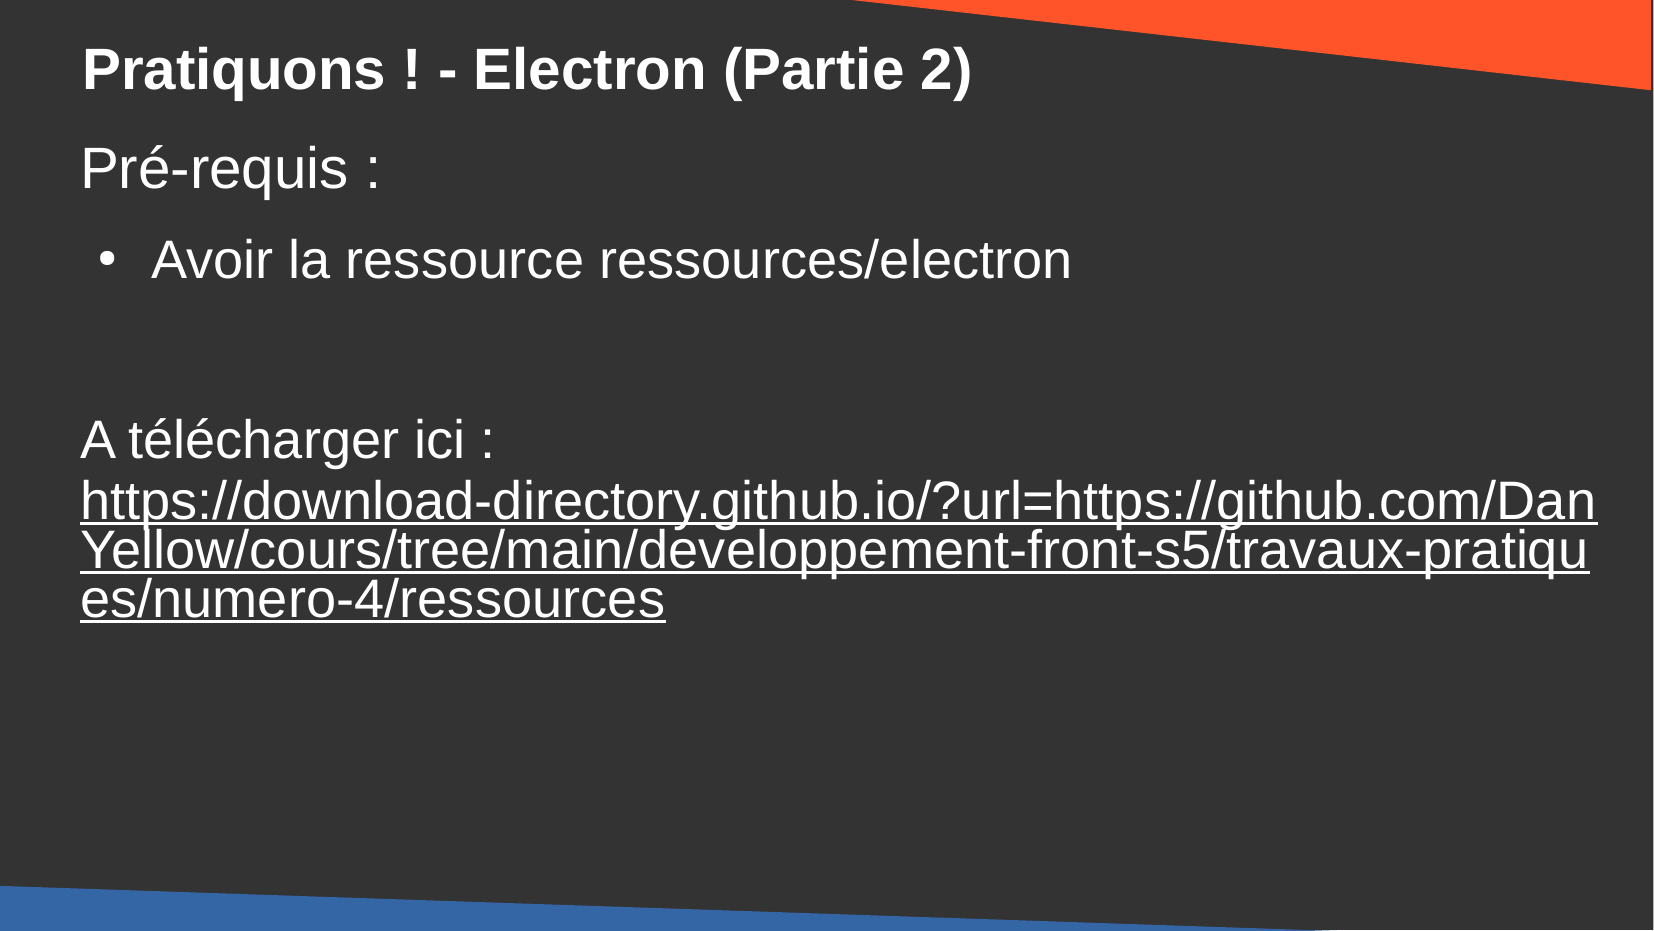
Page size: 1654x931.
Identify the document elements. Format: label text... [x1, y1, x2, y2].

list Pré-requis : Avoir la ressource ressources/electron A télécharger ici : https://download-directory.github.io/?url=https://github.com/DanYellow/cours/tree/main/developpement-front-s5/travaux-pratiques/numero-4/ressources [80, 135, 1620, 721]
text_box [851, 0, 1651, 91]
text_box [0, 885, 1337, 931]
title Pratiquons ! - Electron (Partie 2) [82, 37, 1571, 114]
